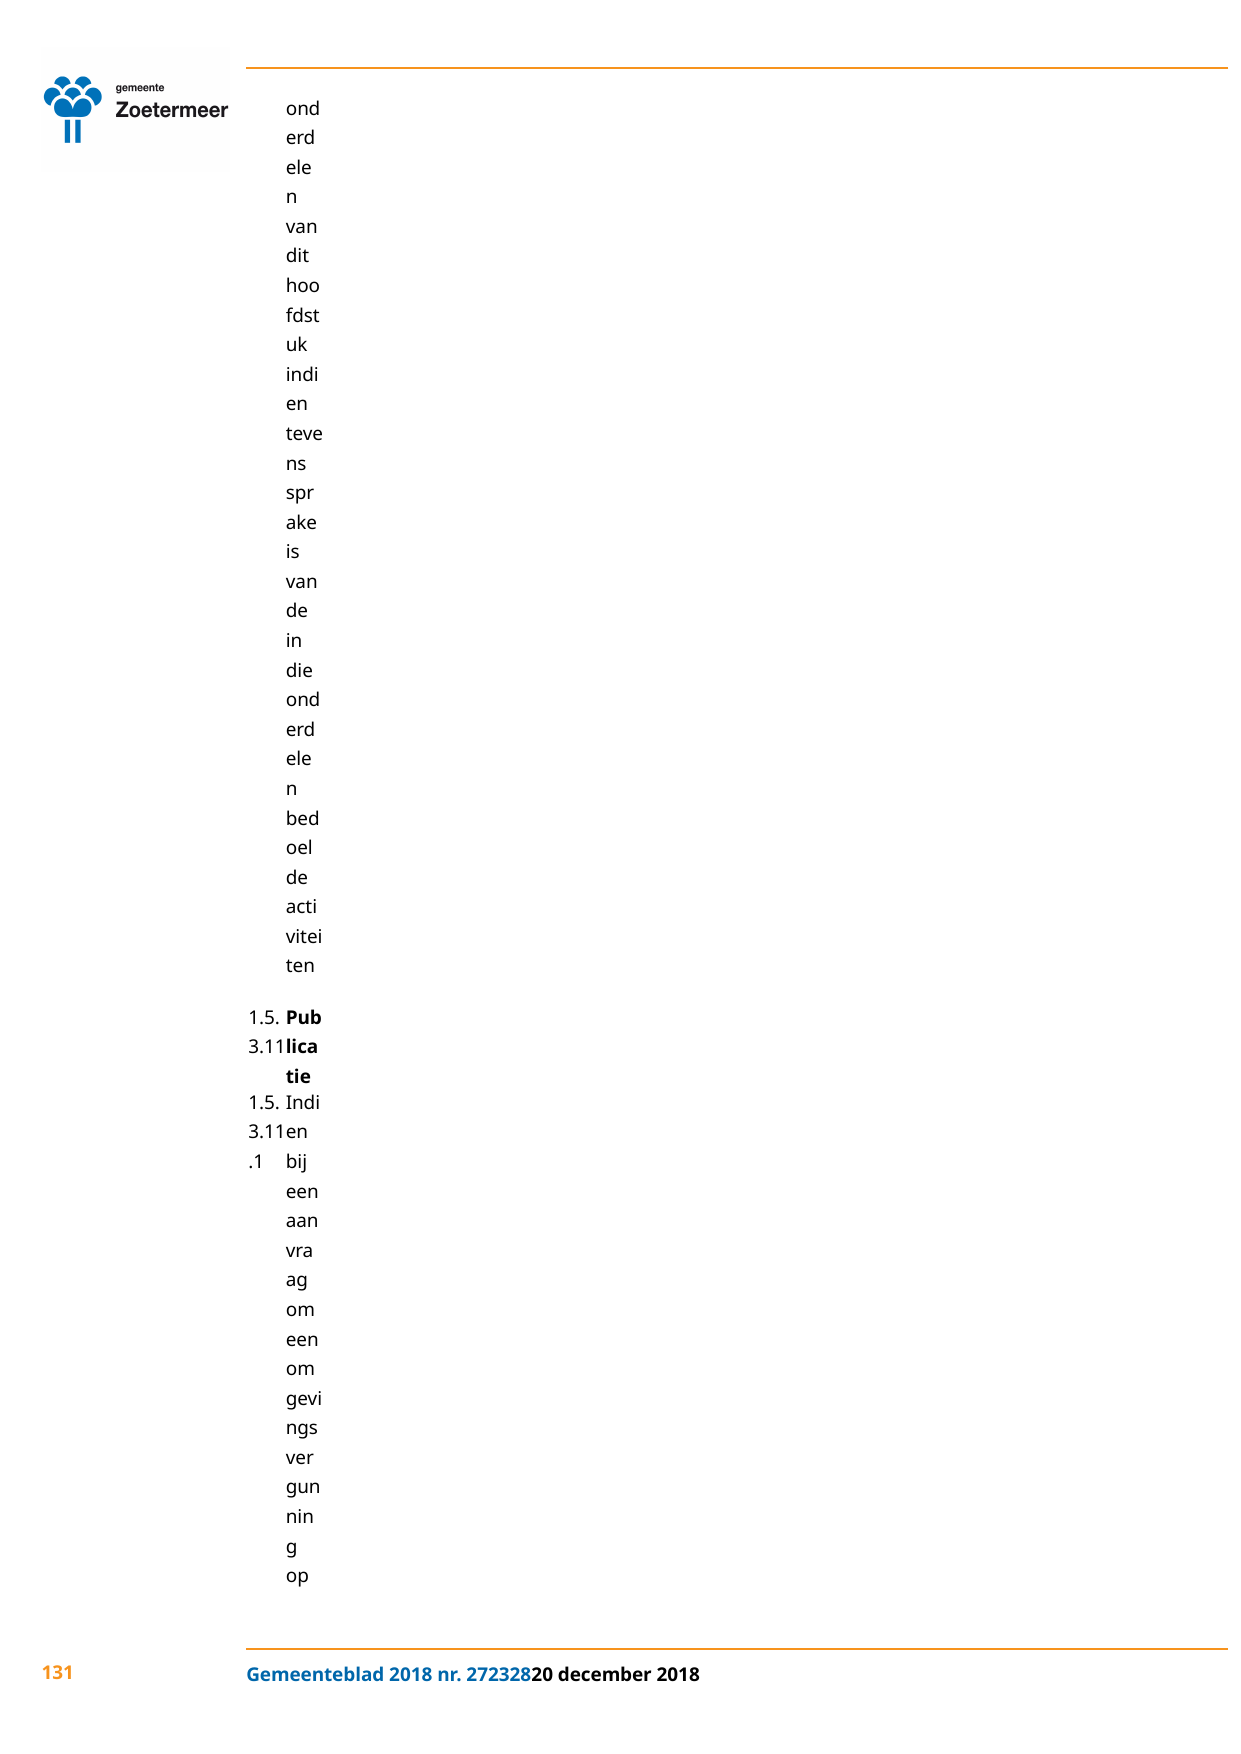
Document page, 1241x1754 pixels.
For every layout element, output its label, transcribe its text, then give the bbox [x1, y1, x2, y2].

table_cell [248, 979, 286, 1004]
table_cell [323, 95, 361, 978]
table_cell [361, 979, 398, 1004]
table_cell onderdelen van dit hoofdstuk indien tevens sprake is van de in die onderdelen bedoelde activiteiten [286, 95, 323, 978]
table_cell [248, 95, 286, 978]
table_cell [323, 979, 361, 1004]
table_cell 1.5.3.11.1 [248, 1089, 286, 1588]
table_cell [323, 1089, 361, 1588]
table_cell [286, 979, 323, 1004]
table_cell [323, 1004, 361, 1089]
table_cell Indien bij een aanvraag om een omgevingsvergunning op [286, 1089, 323, 1588]
table_cell [361, 95, 398, 978]
table_cell [361, 1089, 398, 1588]
picture [41, 47, 231, 172]
table_cell Publicatie [286, 1004, 323, 1089]
table_cell [361, 1004, 398, 1089]
table_cell 1.5.3.11 [248, 1004, 286, 1089]
